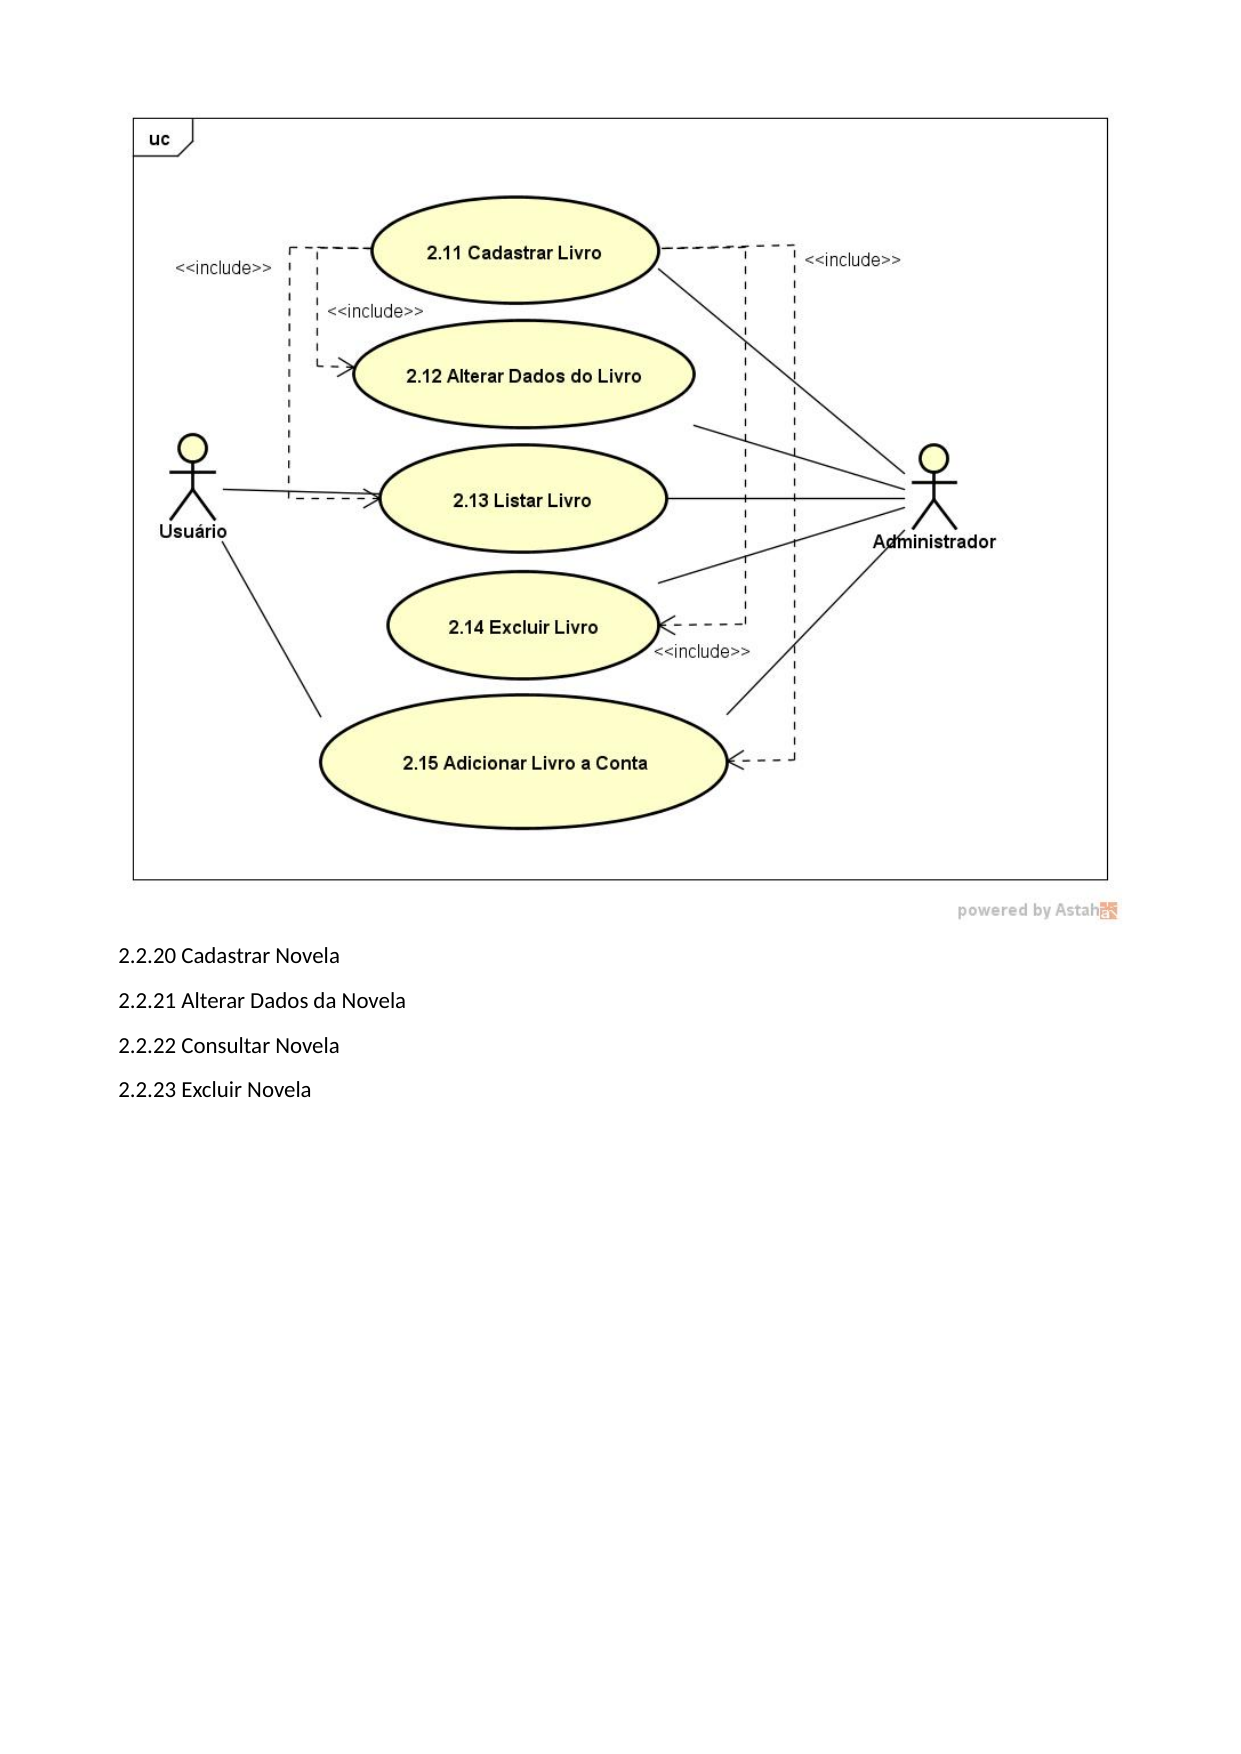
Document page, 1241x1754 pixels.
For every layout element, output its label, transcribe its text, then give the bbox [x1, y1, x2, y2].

subtitle 2.2.21 Alterar Dados da Novela [118, 986, 1122, 1014]
subtitle 2.2.20 Cadastrar Novela [118, 942, 1122, 969]
subtitle 2.2.23 Excluir Novela [118, 1076, 1122, 1104]
subtitle 2.2.22 Consultar Novela [118, 1031, 1122, 1059]
